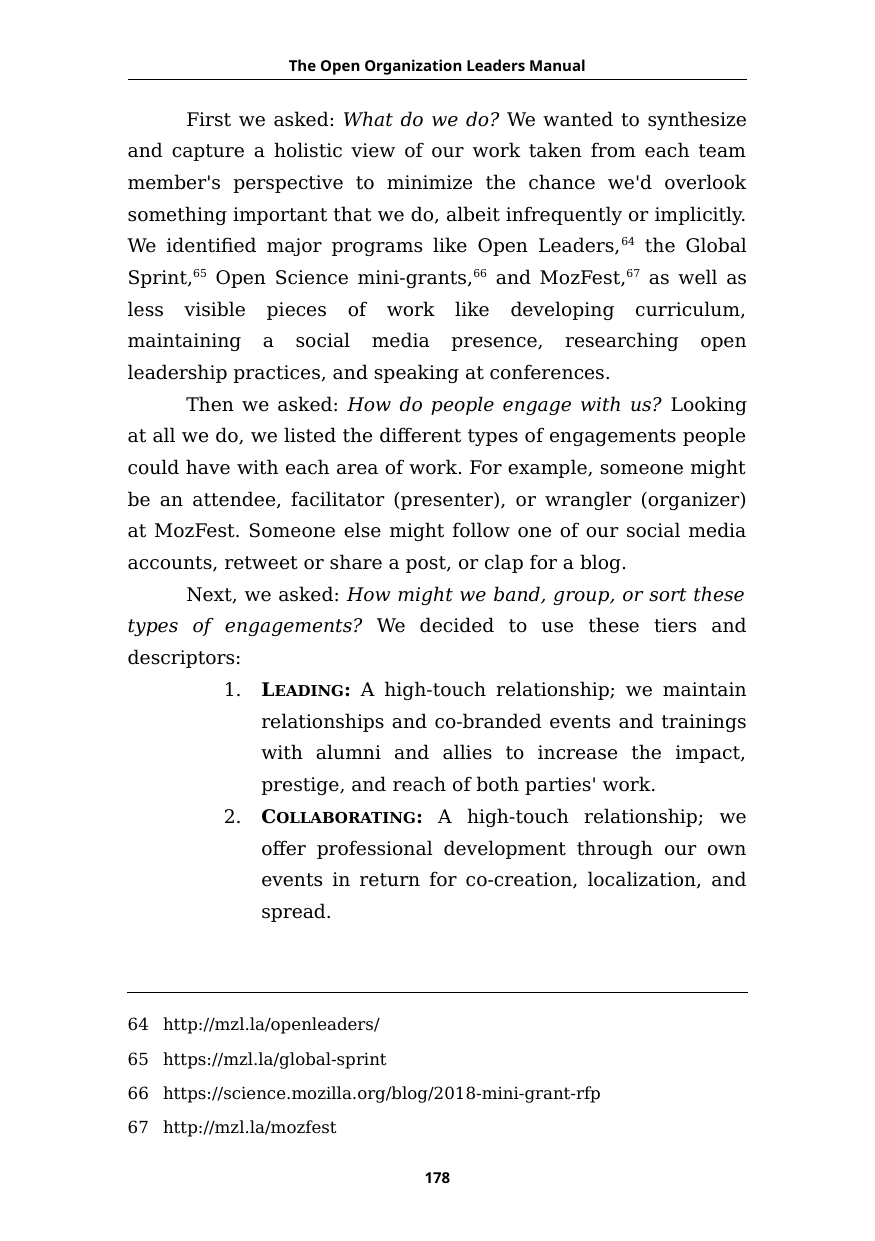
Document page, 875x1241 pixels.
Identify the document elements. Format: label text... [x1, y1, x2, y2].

list Leading: A high-touch relationship; we maintain relationships and co-branded events and trainings with alumni and allies to increase the impact, prestige, and reach of both parties' work. [223, 679, 747, 796]
text https://mzl.la/global-sprint [127, 1049, 747, 1069]
text First we asked: What do we do? We wanted to synthesize and capture a holistic view of our work taken from each team member's perspective to minimize the chance we'd overlook something important that we do, albeit infrequently or implicitly. We identified major programs like Open Leaders, the Global Sprint, Open Science mini-grants, and MozFest, as well as less visible pieces of work like developing curriculum, maintaining a social media presence, researching open leadership practices, and speaking at conferences. [127, 109, 747, 384]
text Next, we asked: How might we band, group, or sort these types of engagements? We decided to use these tiers and descriptors: [127, 584, 747, 669]
text http://mzl.la/openleaders/ [127, 1015, 747, 1034]
text Then we asked: How do people engage with us? Looking at all we do, we listed the different types of engagements people could have with each area of work. For example, someone might be an attendee, facilitator (presenter), or wrangler (organizer) at MozFest. Someone else might follow one of our social media accounts, retweet or share a post, or clap for a blog. [127, 394, 747, 574]
list Collaborating: A high-touch relationship; we offer professional development through our own events in return for co-creation, localization, and spread. [223, 806, 747, 923]
text http://mzl.la/mozfest [127, 1118, 747, 1138]
text https://science.mozilla.org/blog/2018-mini-grant-rfp [127, 1084, 747, 1103]
